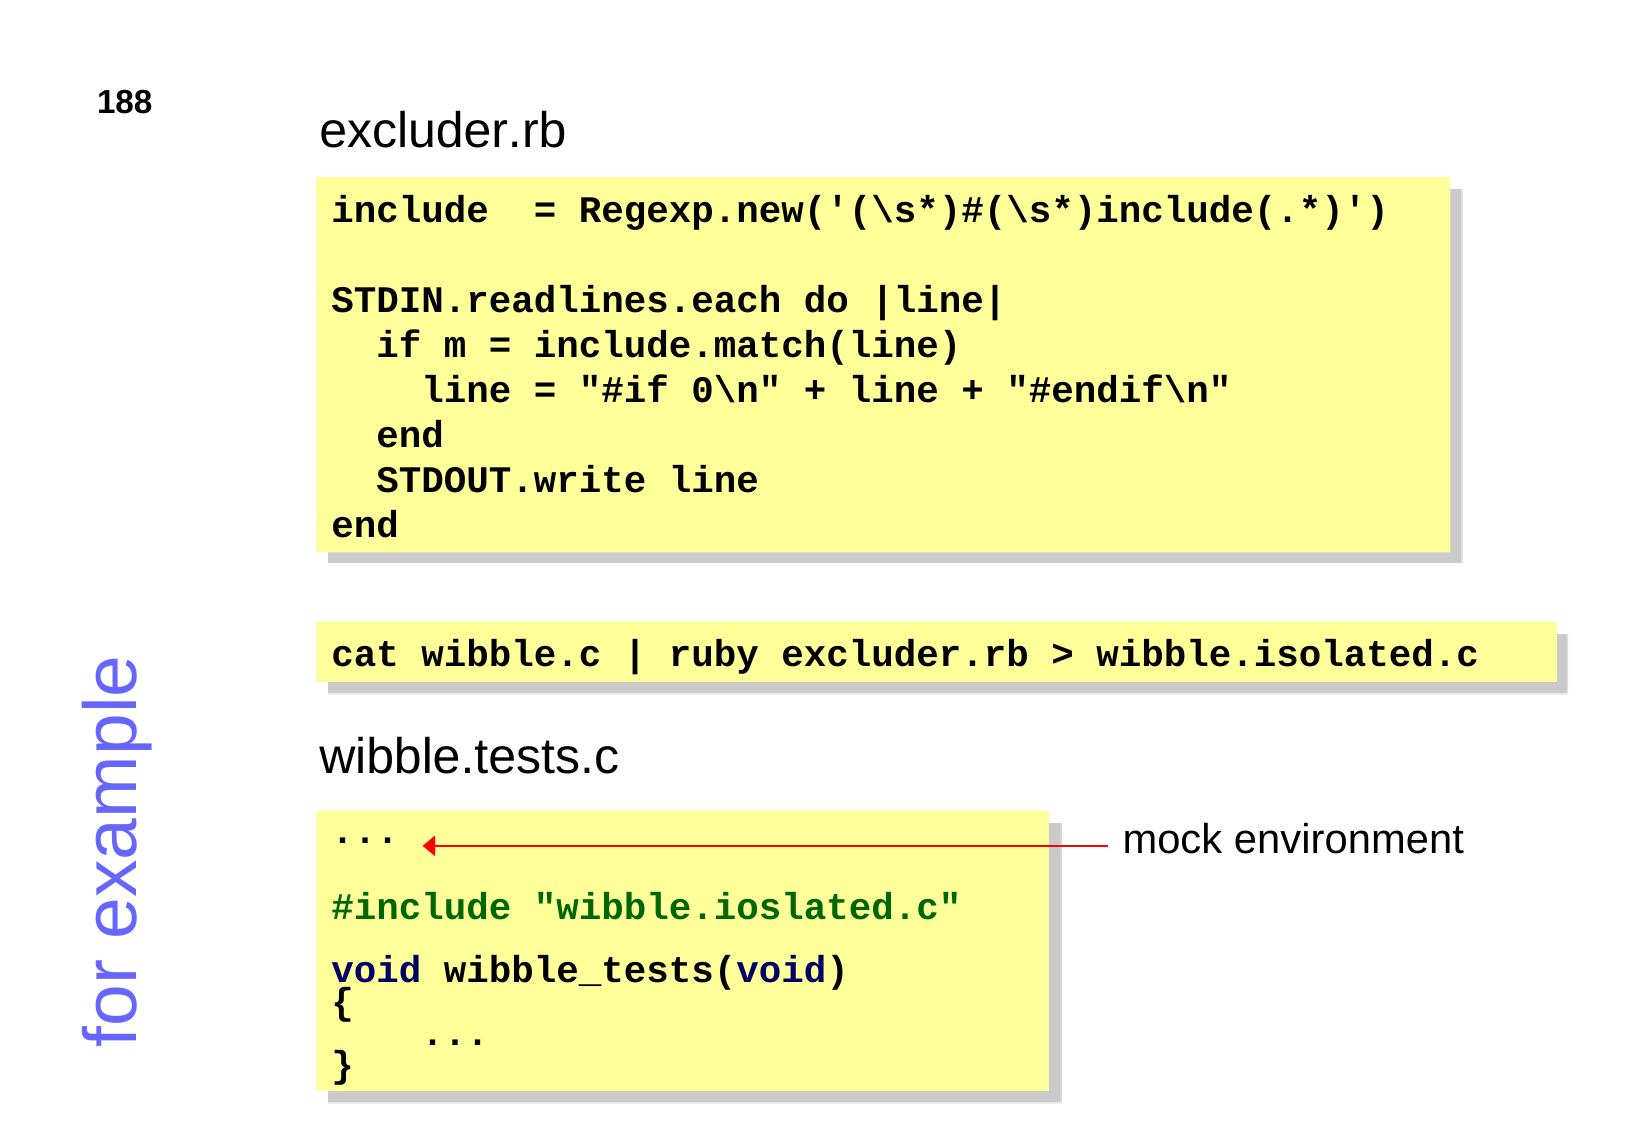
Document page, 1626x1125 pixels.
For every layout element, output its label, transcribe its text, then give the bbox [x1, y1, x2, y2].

text_box wibble.tests.c [304, 716, 860, 792]
title for example [37, 162, 176, 1063]
text_box include = Regexp.new('(\s*)#(\s*)include(.*)') STDIN.readlines.each do |line| if m = include.match(line) line = "#if 0\n" + line + "#endif\n" end STDOUT.write line end [316, 177, 1451, 553]
text_box cat wibble.c | ruby excluder.rb > wibble.isolated.c [316, 621, 1557, 682]
text_box mock environment [1107, 804, 1569, 870]
text_box ... #include "wibble.ioslated.c" void wibble_tests(void) { ... } [316, 810, 1049, 1092]
text_box excluder.rb [304, 90, 860, 166]
